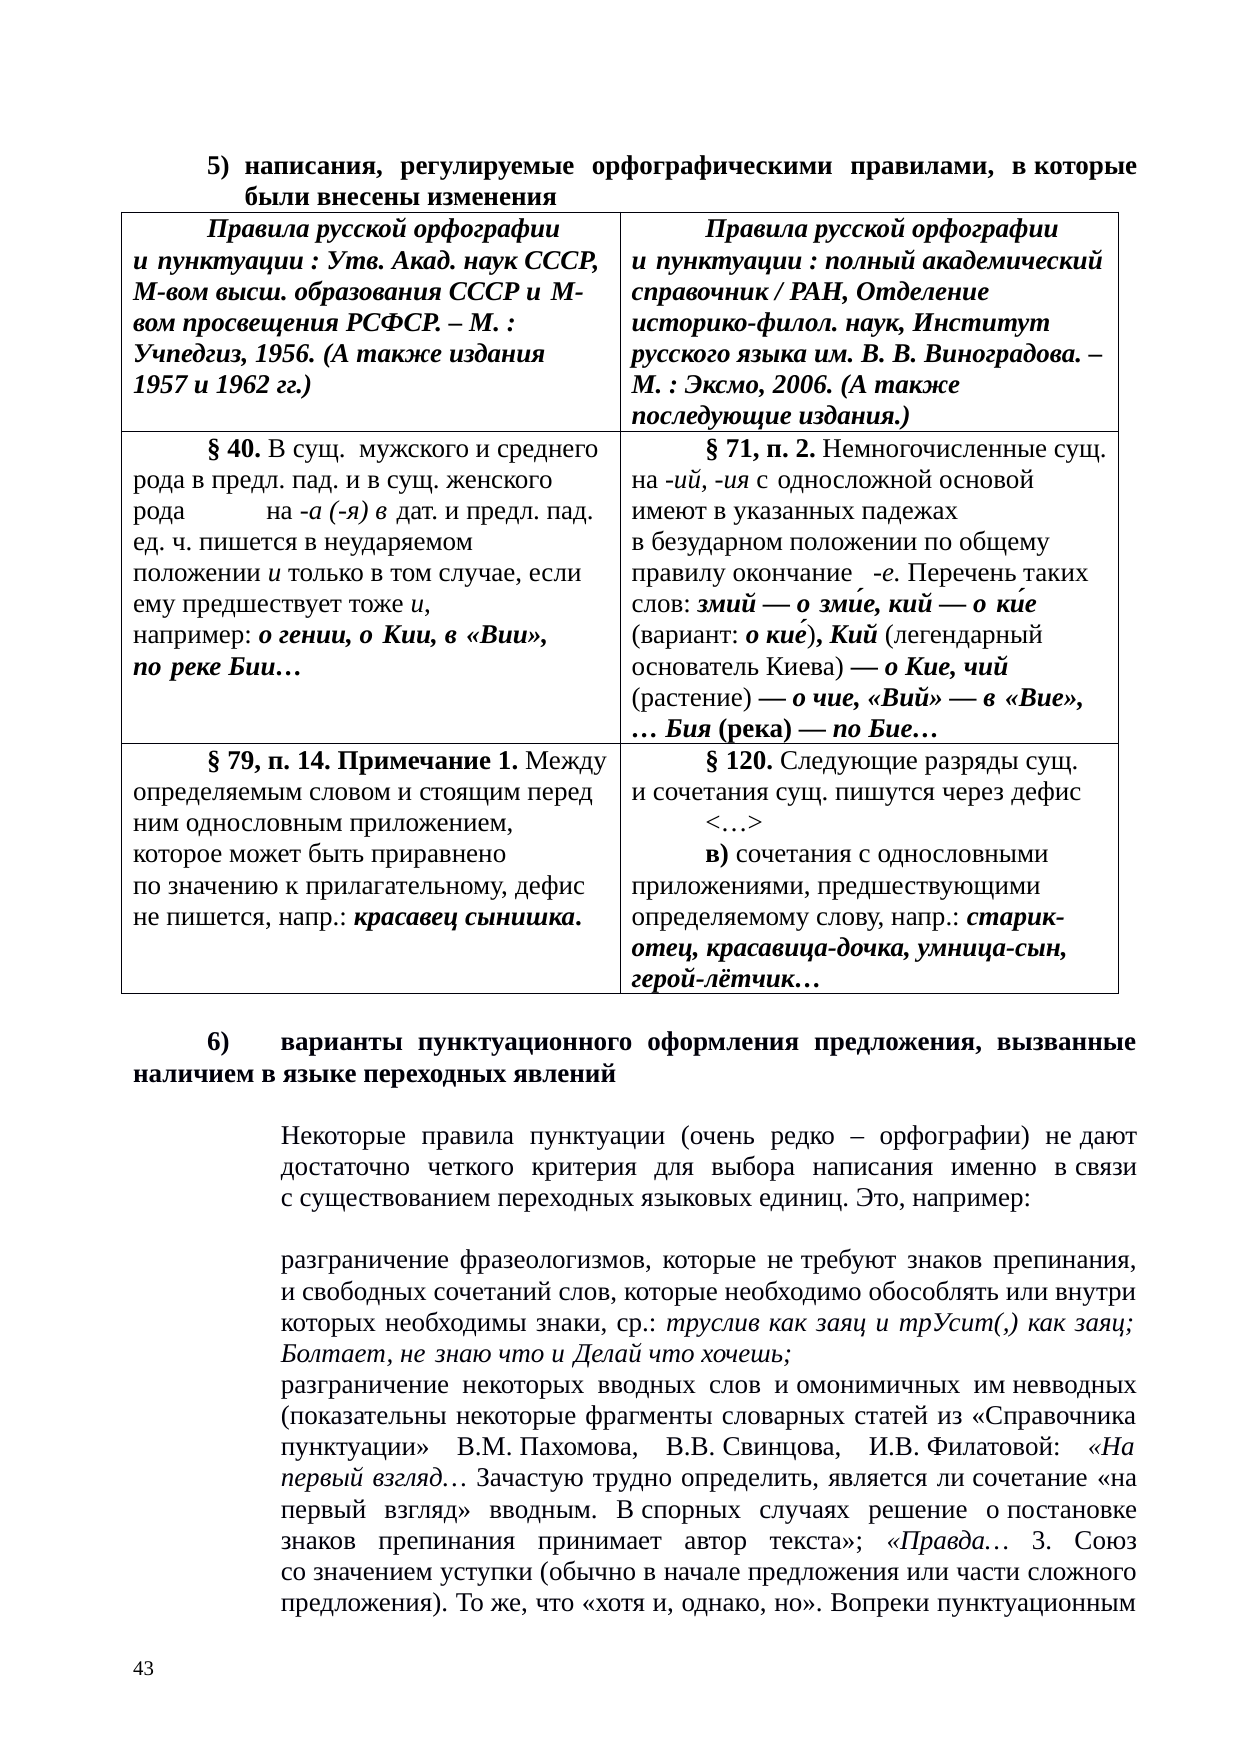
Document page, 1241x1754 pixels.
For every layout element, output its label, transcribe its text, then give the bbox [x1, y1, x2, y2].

table_header Правила русской орфографии и пунктуации : Утв. Акад. наук СССР, М-вом высш. образования СССР и М-вом просвещения РСФСР. – М. : Учпедгиз, 1956. (А также издания 1957 и 1962 гг.) [122, 213, 620, 431]
list варианты пунктуационного оформления предложения, вызванные наличием в языке переходных явлений [133, 1026, 1137, 1088]
text разграничение фразеологизмов, которые не требуют знаков препинания, и свободных сочетаний слов, которые необходимо обособлять или внутри которых необходимы знаки, ср.: труслив как заяц и трУсит(,) как заяц; Болтает, не знаю что и Делай что хочешь; [281, 1243, 1137, 1368]
text разграничение некоторых вводных слов и омонимичных им невводных (показательны некоторые фрагменты словарных статей из «Справочника пунктуации» В.М. Пахомова, В.В. Свинцова, И.В. Филатовой: «На первый взгляд… Зачастую трудно определить, является ли сочетание «на первый взгляд» вводным. В спорных случаях решение о постановке знаков препинания принимает автор текста»; «Правда… 3. Союз со значением уступки (обычно в начале предложения или части сложного предложения). То же, что «хотя и, однако, но». Вопреки пунктуационным [281, 1368, 1137, 1617]
table_cell § 71, п. 2. Немногочисленные сущ. на -ий, -ия с односложной основой имеют в указанных падежах в безударном положении по общему правилу окончание -е. Перечень таких слов: змий — о зми́е, кий — о ки́е (вариант: о кие́), Кий (легендарный основатель Киева) — о Кие, чий (растение) — о чие, «Вий» — в «Bue», … Бия (река) — по Бие… [621, 432, 1118, 743]
table_cell § 79, п. 14. Примечание 1. Между определяемым словом и стоящим перед ним однословным приложением, которое может быть приравнено по значению к прилагательному, дефис не пишется, напр.: красавец сынишка. [122, 744, 620, 993]
table_cell § 120. Следующие разряды сущ. и сочетания сущ. пишутся через дефис <…> в) сочетания с однословными приложениями, предшествующими определяемому слову, напр.: старик-отец, красавица-дочка, умница-сын, герой-лётчик… [621, 744, 1118, 993]
text Некоторые правила пунктуации (очень редко – орфографии) не дают достаточно четкого критерия для выбора написания именно в связи с существованием переходных языковых единиц. Это, например: [281, 1119, 1137, 1212]
list написания, регулируемые орфографическими правилами, в которые были внесены изменения [207, 149, 1137, 212]
table_cell § 40. В сущ. мужского и среднего рода в предл. пад. и в сущ. женского рода на -а (-я) в дат. и предл. пад. ед. ч. пишется в неударяемом положении и только в том случае, если ему предшествует тоже и, например: о гении, о Кии, в «Вии», по реке Бии… [122, 432, 620, 743]
table_header Правила русской орфографии и пунктуации : полный академический справочник / РАН, Отделение историко-филол. наук, Институт русского языка им. В. В. Виноградова. – М. : Эксмо, 2006. (А также последующие издания.) [621, 213, 1118, 431]
